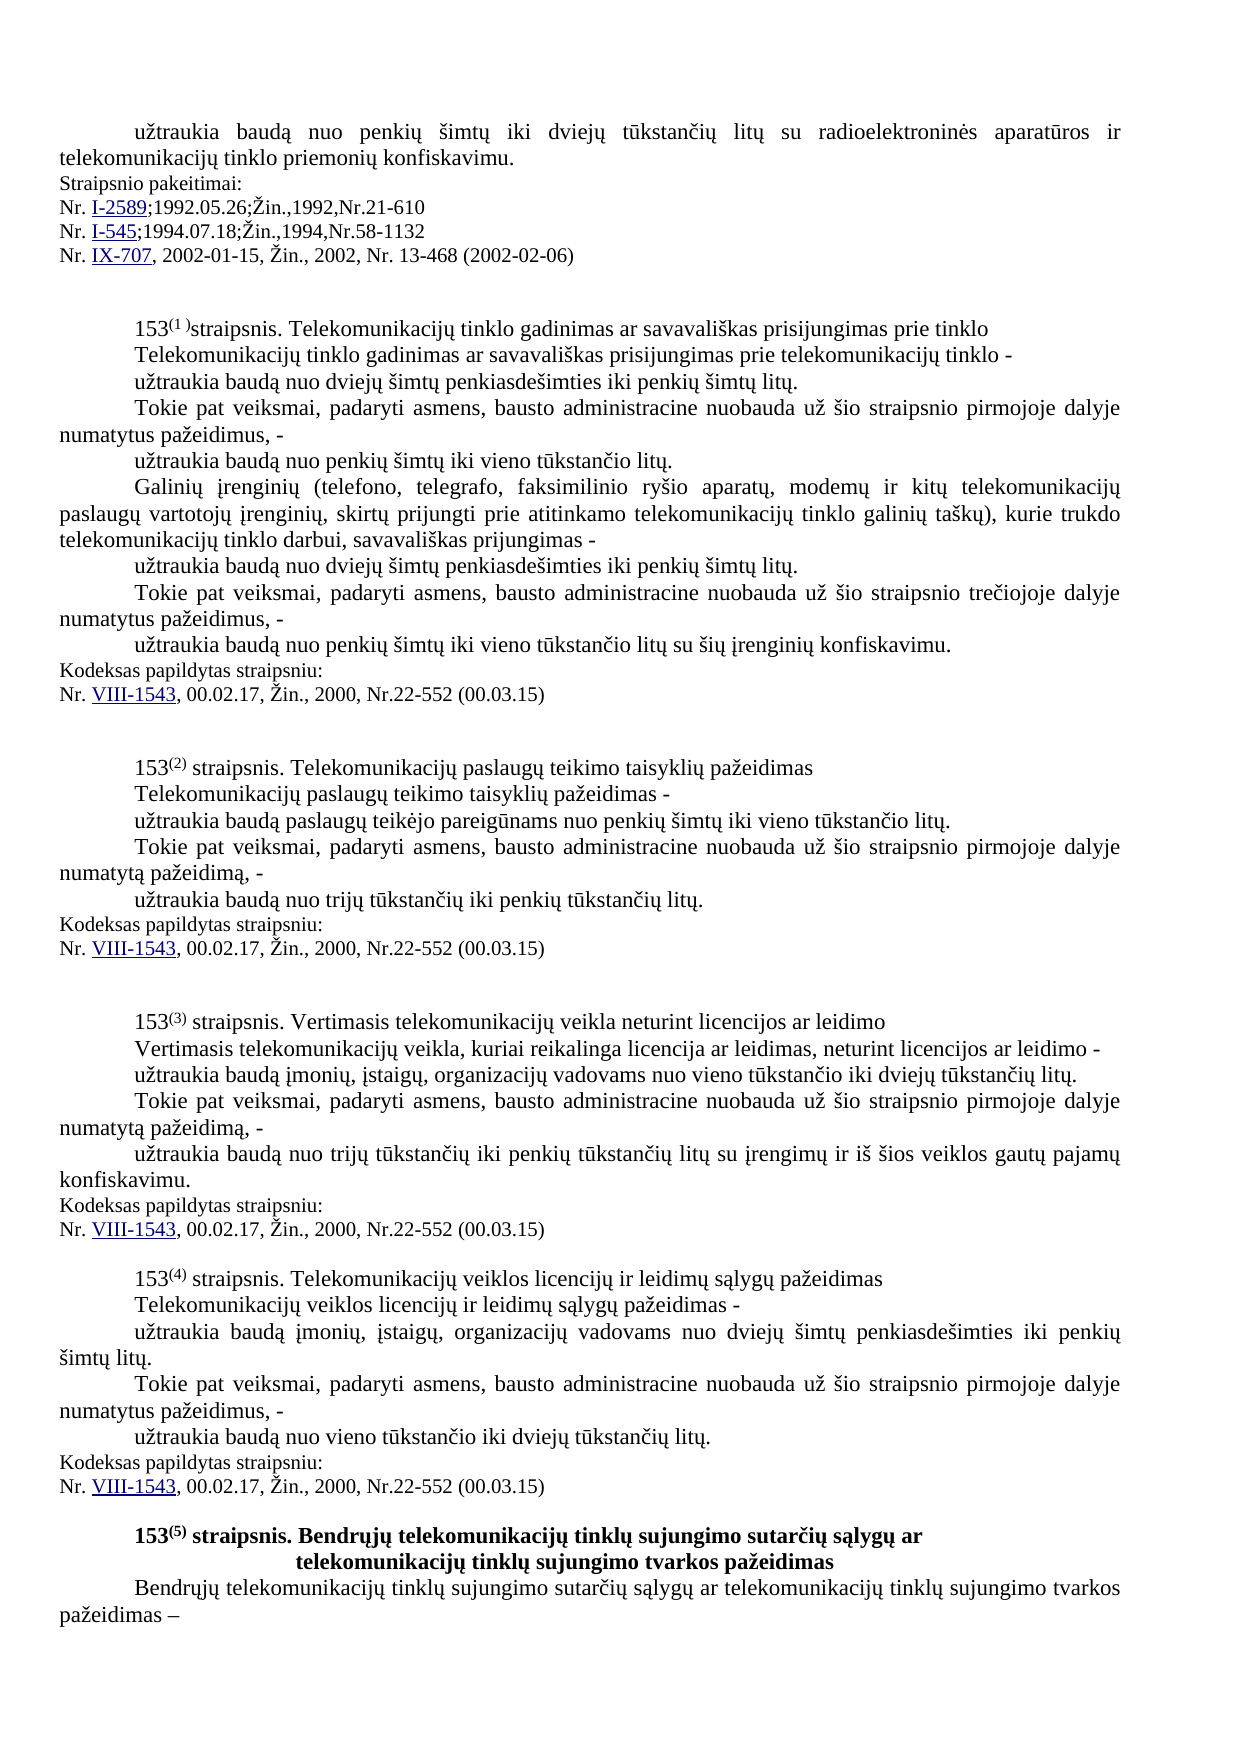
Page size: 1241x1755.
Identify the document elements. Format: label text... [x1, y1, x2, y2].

text 153(4) straipsnis. Telekomunikacijų veiklos licencijų ir leidimų sąlygų pažeidimas [134, 1265, 1122, 1291]
text Bendrųjų telekomunikacijų tinklų sujungimo sutarčių sąlygų ar telekomunikacijų tinklų sujungimo tvarkos pažeidimas – [59, 1574, 1122, 1627]
text Nr. I-2589;1992.05.26;Žin.,1992,Nr.21-610 [59, 195, 1122, 219]
text užtraukia baudą paslaugų teikėjo pareigūnams nuo penkių šimtų iki vieno tūkstančio litų. [59, 807, 1122, 833]
text Tokie pat veiksmai, padaryti asmens, bausto administracine nuobauda už šio straipsnio trečiojoje dalyje numatytus pažeidimus, - [59, 579, 1122, 631]
text užtraukia baudą įmonių, įstaigų, organizacijų vadovams nuo dviejų šimtų penkiasdešimties iki penkių šimtų litų. [59, 1318, 1122, 1371]
text Nr. I-545;1994.07.18;Žin.,1994,Nr.58-1132 [59, 219, 1122, 243]
text Kodeksas papildytas straipsniu: [59, 1449, 1122, 1474]
text Tokie pat veiksmai, padaryti asmens, bausto administracine nuobauda už šio straipsnio pirmojoje dalyje numatytą pažeidimą, - [59, 833, 1122, 886]
text užtraukia baudą nuo dviejų šimtų penkiasdešimties iki penkių šimtų litų. [59, 552, 1122, 579]
text Kodeksas papildytas straipsniu: [59, 658, 1122, 682]
text užtraukia baudą nuo trijų tūkstančių iki penkių tūkstančių litų. [59, 886, 1122, 912]
text užtraukia baudą nuo penkių šimtų iki dviejų tūkstančių litų su radioelektroninės aparatūros ir telekomunikacijų tinklo priemonių konfiskavimu. [59, 118, 1122, 171]
text Vertimasis telekomunikacijų veikla, kuriai reikalinga licencija ar leidimas, neturint licencijos ar leidimo - [59, 1035, 1122, 1061]
text Straipsnio pakeitimai: [59, 171, 1122, 195]
text užtraukia baudą įmonių, įstaigų, organizacijų vadovams nuo vieno tūkstančio iki dviejų tūkstančių litų. [59, 1061, 1122, 1087]
text 153(1 )straipsnis. Telekomunikacijų tinklo gadinimas ar savavališkas prisijungimas prie tinklo [134, 315, 1122, 342]
text užtraukia baudą nuo dviejų šimtų penkiasdešimties iki penkių šimtų litų. [59, 368, 1122, 394]
text Nr. VIII-1543, 00.02.17, Žin., 2000, Nr.22-552 (00.03.15) [59, 1474, 1122, 1498]
text Tokie pat veiksmai, padaryti asmens, bausto administracine nuobauda už šio straipsnio pirmojoje dalyje numatytus pažeidimus, - [59, 1371, 1122, 1423]
text užtraukia baudą nuo penkių šimtų iki vieno tūkstančio litų su šių įrenginių konfiskavimu. [59, 631, 1122, 658]
text Telekomunikacijų paslaugų teikimo taisyklių pažeidimas - [59, 780, 1122, 807]
text užtraukia baudą nuo vieno tūkstančio iki dviejų tūkstančių litų. [59, 1423, 1122, 1449]
text Nr. VIII-1543, 00.02.17, Žin., 2000, Nr.22-552 (00.03.15) [59, 682, 1122, 706]
text užtraukia baudą nuo penkių šimtų iki vieno tūkstančio litų. [59, 447, 1122, 473]
text Kodeksas papildytas straipsniu: [59, 912, 1122, 936]
text Tokie pat veiksmai, padaryti asmens, bausto administracine nuobauda už šio straipsnio pirmojoje dalyje numatytus pažeidimus, - [59, 394, 1122, 447]
text 153(5) straipsnis. Bendrųjų telekomunikacijų tinklų sujungimo sutarčių sąlygų ar [134, 1522, 1122, 1548]
text Nr. IX-707, 2002-01-15, Žin., 2002, Nr. 13-468 (2002-02-06) [59, 243, 1122, 267]
text Telekomunikacijų tinklo gadinimas ar savavališkas prisijungimas prie telekomunikacijų tinklo - [59, 342, 1122, 368]
text 153(2) straipsnis. Telekomunikacijų paslaugų teikimo taisyklių pažeidimas [59, 754, 1122, 780]
text Nr. VIII-1543, 00.02.17, Žin., 2000, Nr.22-552 (00.03.15) [59, 1217, 1122, 1241]
text Tokie pat veiksmai, padaryti asmens, bausto administracine nuobauda už šio straipsnio pirmojoje dalyje numatytą pažeidimą, - [59, 1087, 1122, 1140]
text telekomunikacijų tinklų sujungimo tvarkos pažeidimas [295, 1548, 1122, 1574]
text Kodeksas papildytas straipsniu: [59, 1193, 1122, 1217]
text 153(3) straipsnis. Vertimasis telekomunikacijų veikla neturint licencijos ar leidimo [134, 1008, 1122, 1035]
text Galinių įrenginių (telefono, telegrafo, faksimilinio ryšio aparatų, modemų ir kitų telekomunikacijų paslaugų vartotojų įrenginių, skirtų prijungti prie atitinkamo telekomunikacijų tinklo galinių taškų), kurie trukdo telekomunikacijų tinklo darbui, savavališkas prijungimas - [59, 473, 1122, 552]
text Nr. VIII-1543, 00.02.17, Žin., 2000, Nr.22-552 (00.03.15) [59, 936, 1122, 960]
text užtraukia baudą nuo trijų tūkstančių iki penkių tūkstančių litų su įrengimų ir iš šios veiklos gautų pajamų konfiskavimu. [59, 1140, 1122, 1193]
text Telekomunikacijų veiklos licencijų ir leidimų sąlygų pažeidimas - [59, 1291, 1122, 1318]
